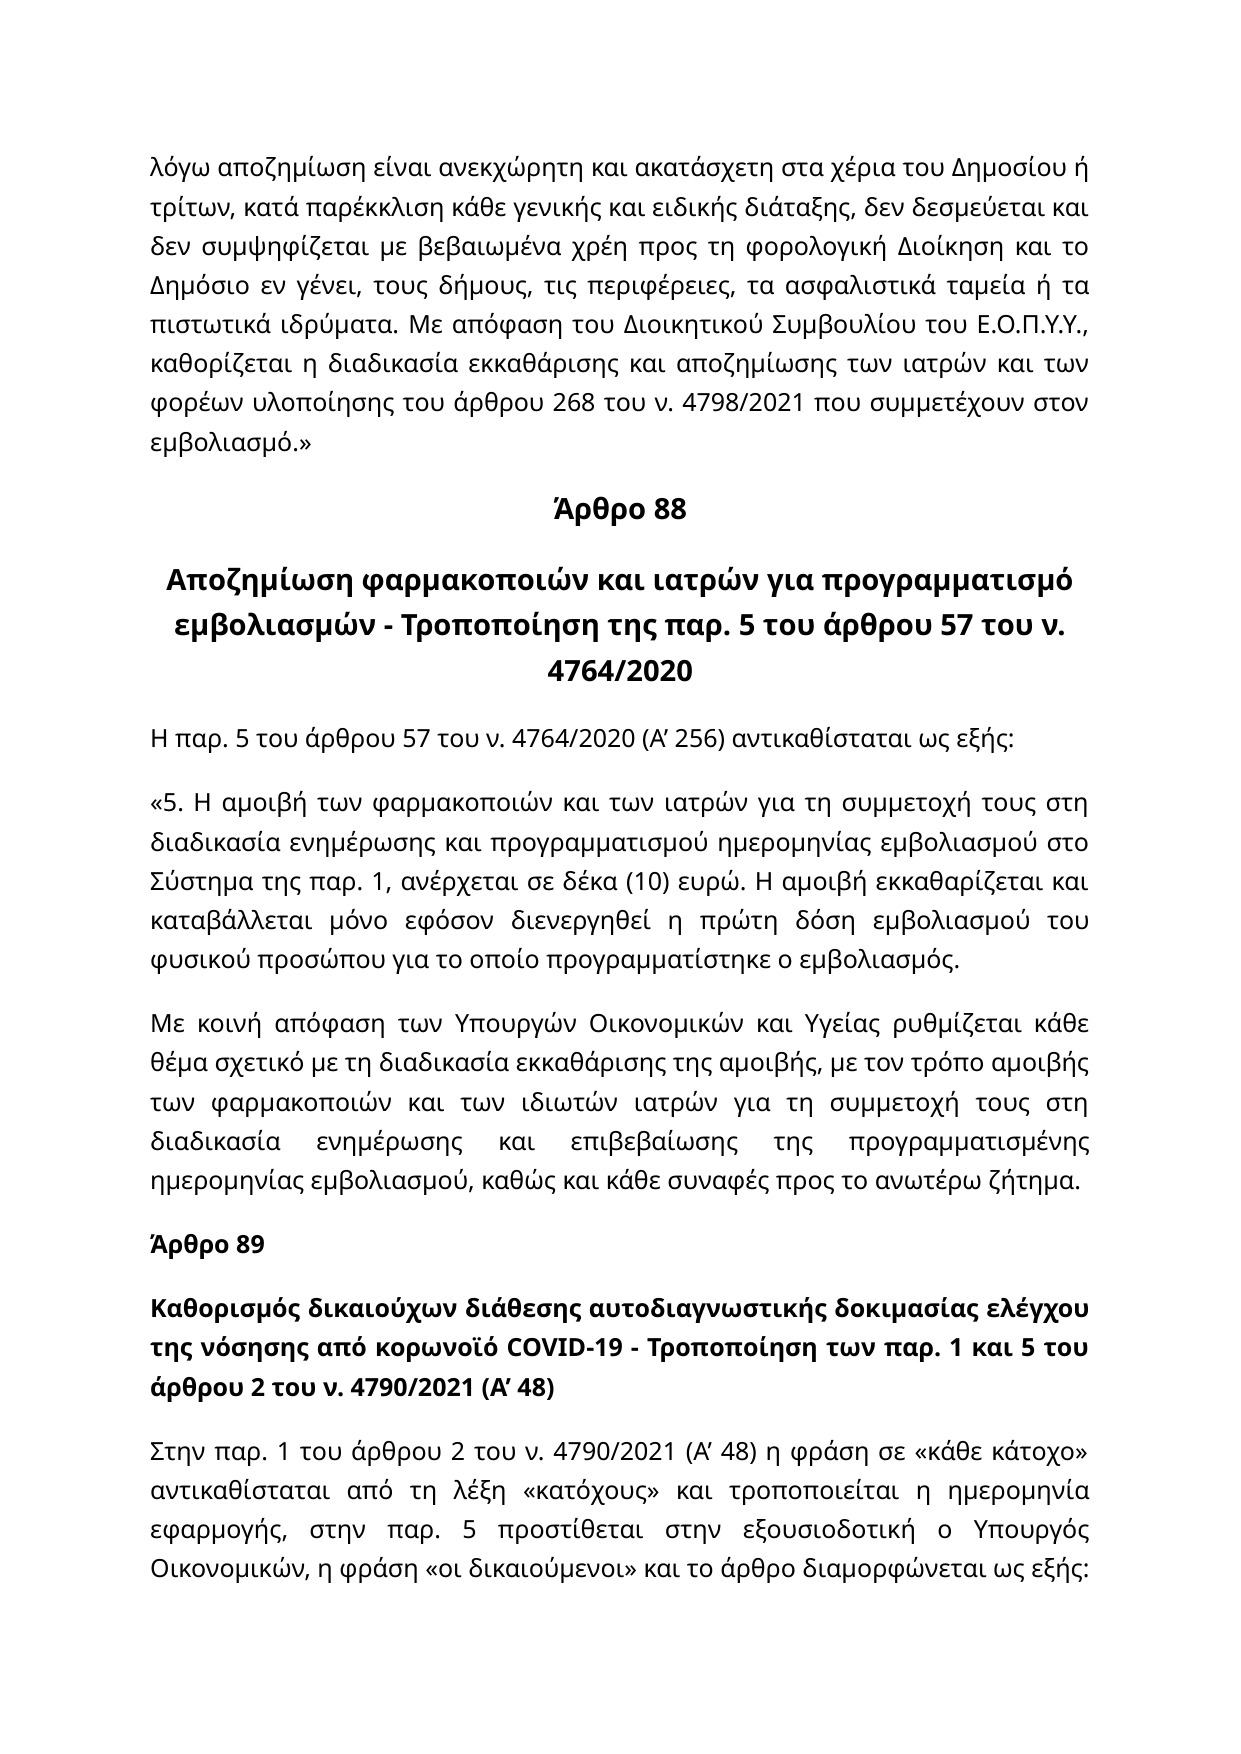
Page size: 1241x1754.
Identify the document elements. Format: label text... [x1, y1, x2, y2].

text Με κοινή απόφαση των Υπουργών Οικονομικών και Υγείας ρυθμίζεται κάθε θέμα σχετικό με τη διαδικασία εκκαθάρισης της αμοιβής, με τον τρόπο αμοιβής των φαρμακοποιών και των ιδιωτών ιατρών για τη συμμετοχή τους στη διαδικασία ενημέρωσης και επιβεβαίωσης της προγραμματισμένης ημερομηνίας εμβολιασμού, καθώς και κάθε συναφές προς το ανωτέρω ζήτημα. [150, 1006, 1090, 1197]
text λόγω αποζημίωση είναι ανεκχώρητη και ακατάσχετη στα χέρια του Δημοσίου ή τρίτων, κατά παρέκκλιση κάθε γενικής και ειδικής διάταξης, δεν δεσμεύεται και δεν συμψηφίζεται με βεβαιωμένα χρέη προς τη φορολογική Διοίκηση και το Δημόσιο εν γένει, τους δήμους, τις περιφέρειες, τα ασφαλιστικά ταμεία ή τα πιστωτικά ιδρύματα. Με απόφαση του Διοικητικού Συμβουλίου του Ε.Ο.Π.Υ.Υ., καθορίζεται η διαδικασία εκκαθάρισης και αποζημίωσης των ιατρών και των φορέων υλοποίησης του άρθρου 268 του ν. 4798/2021 που συμμετέχουν στον εμβολιασμό.» [150, 150, 1090, 458]
text Καθορισμός δικαιούχων διάθεσης αυτοδιαγνωστικής δοκιμασίας ελέγχου της νόσησης από κορωνοϊό COVID-19 - Τροποποίηση των παρ. 1 και 5 του άρθρου 2 του ν. 4790/2021 (Α’ 48) [150, 1291, 1090, 1403]
text «5. Η αμοιβή των φαρμακοποιών και των ιατρών για τη συμμετοχή τους στη διαδικασία ενημέρωσης και προγραμματισμού ημερομηνίας εμβολιασμού στο Σύστημα της παρ. 1, ανέρχεται σε δέκα (10) ευρώ. Η αμοιβή εκκαθαρίζεται και καταβάλλεται μόνο εφόσον διενεργηθεί η πρώτη δόση εμβολιασμού του φυσικού προσώπου για το οποίο προγραμματίστηκε ο εμβολιασμός. [150, 785, 1090, 976]
subtitle Αποζημίωση φαρμακοποιών και ιατρών για προγραμματισμό εμβολιασμών - Τροποποίηση της παρ. 5 του άρθρου 57 του ν. 4764/2020 [150, 559, 1090, 690]
subtitle Άρθρο 88 [150, 488, 1090, 528]
text Η παρ. 5 του άρθρου 57 του ν. 4764/2020 (Α’ 256) αντικαθίσταται ως εξής: [150, 721, 1090, 755]
text Άρθρο 89 [150, 1227, 1090, 1261]
text Στην παρ. 1 του άρθρου 2 του ν. 4790/2021 (Α’ 48) η φράση σε «κάθε κάτοχο» αντικαθίσταται από τη λέξη «κατόχους» και τροποποιείται η ημερομηνία εφαρμογής, στην παρ. 5 προστίθεται στην εξουσιοδοτική ο Υπουργός Οικονομικών, η φράση «οι δικαιούμενοι» και το άρθρο διαμορφώνεται ως εξής: [150, 1433, 1090, 1585]
